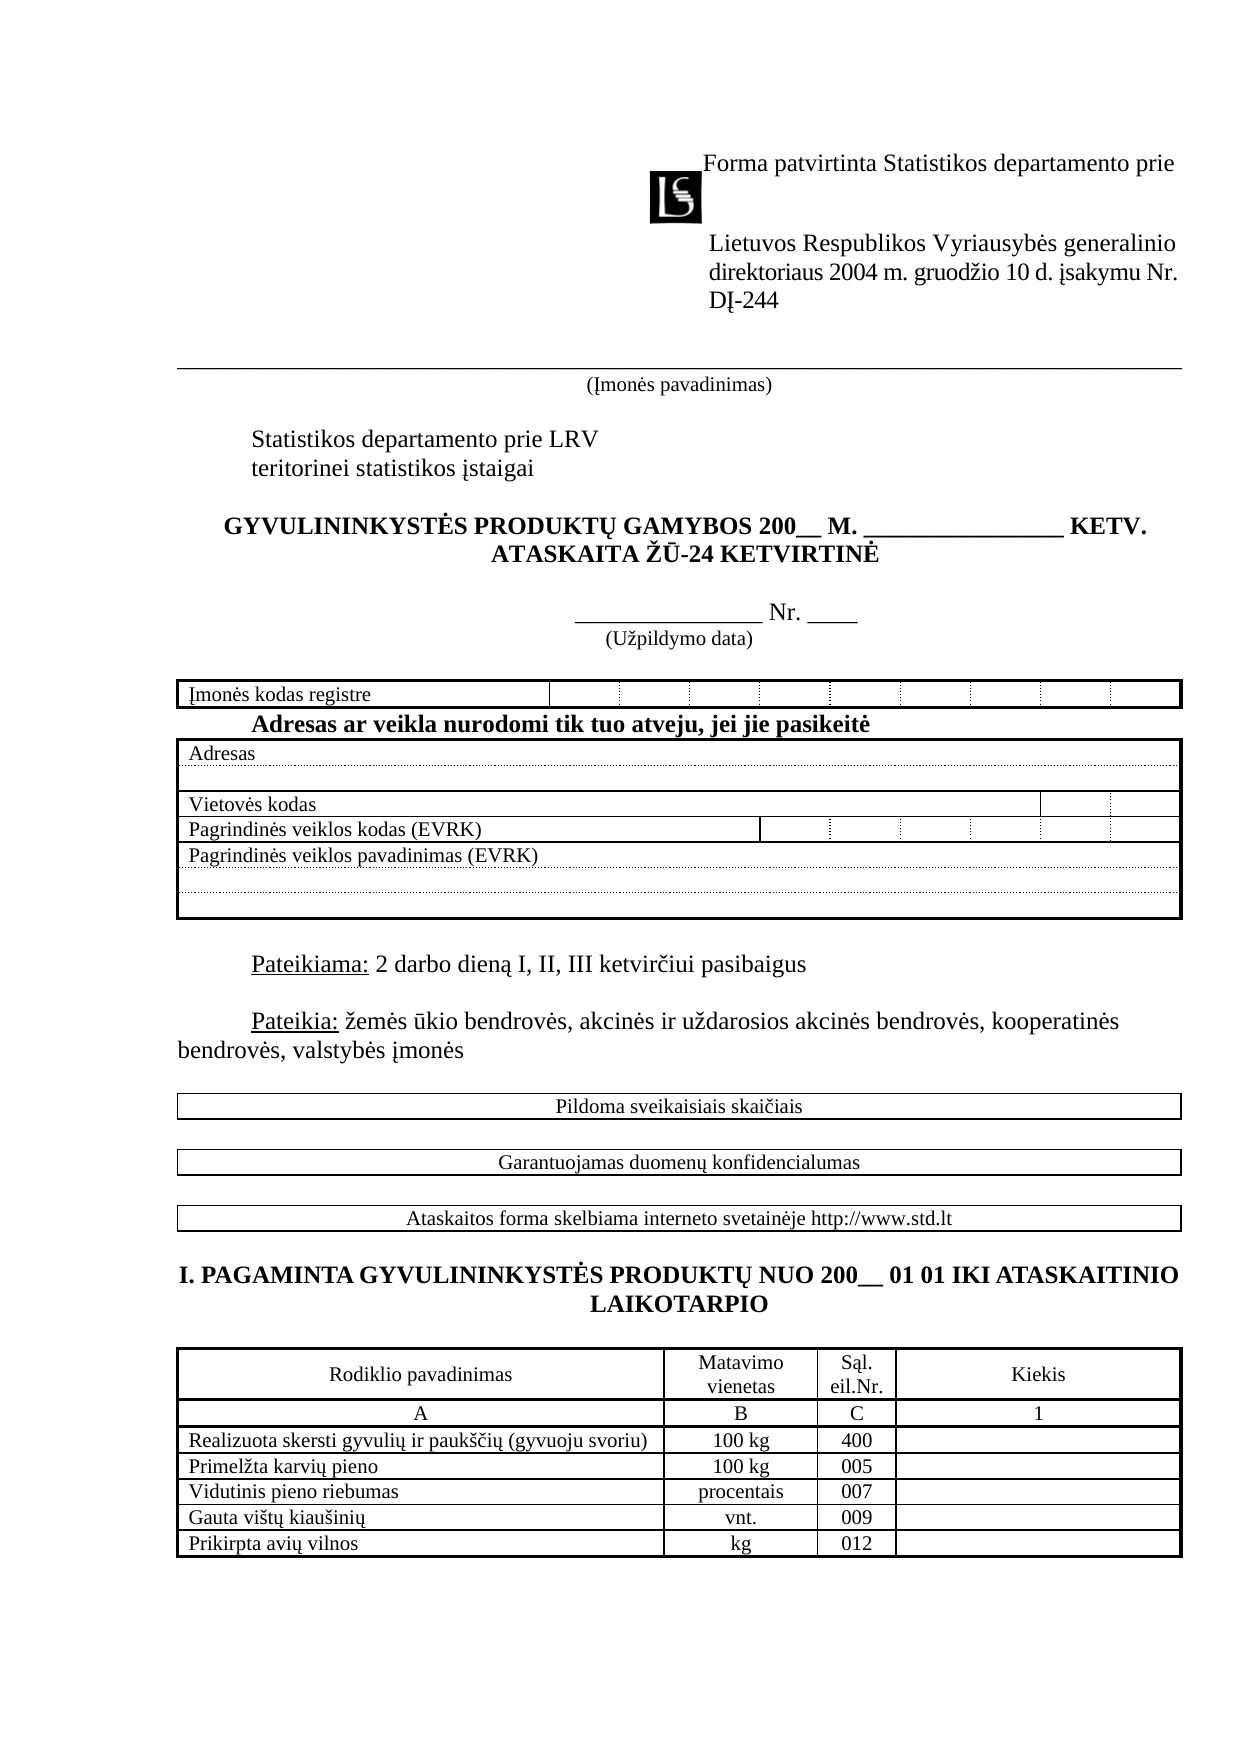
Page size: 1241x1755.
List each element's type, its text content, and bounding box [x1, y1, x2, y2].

text Adresas ar veikla nurodomi tik tuo atveju, jei jie pasikeitė [177, 709, 1181, 738]
text direktoriaus 2004 m. gruodžio 10 d. įsakymu Nr. [177, 257, 1199, 285]
table_cell 012 [818, 1531, 895, 1555]
text teritorinei statistikos įstaigai [177, 453, 1181, 482]
table_cell [830, 817, 900, 841]
table_header [900, 682, 970, 706]
table_cell 100 kg [665, 1454, 817, 1478]
text (Įmonės pavadinimas) [177, 372, 1181, 396]
table_header [619, 682, 689, 706]
table_cell Gauta vištų kiaušinių [179, 1505, 663, 1529]
table_header Rodiklio pavadinimas [179, 1350, 663, 1398]
table_cell [1041, 792, 1111, 816]
table_header Pildoma sveikaisiais skaičiais [178, 1094, 1180, 1118]
text Pateikia: žemės ūkio bendrovės, akcinės ir uždarosios akcinės bendrovės, kooperatinės bendrovės, valstybės įmonės [177, 1006, 1193, 1064]
table_header Sąl. eil.Nr. [818, 1350, 895, 1398]
table_cell c [818, 1401, 895, 1425]
table_cell [1041, 817, 1111, 841]
table_header [690, 682, 760, 706]
text _______________ Nr. ____ [177, 597, 1181, 626]
table_header Kiekis [897, 1350, 1179, 1398]
table_cell b [665, 1401, 817, 1425]
table_cell [900, 817, 970, 841]
table_cell 100 kg [665, 1428, 817, 1452]
text gyvulininkystės produktų gamybos 200__ m. ________________ ketv. ataskaita ŽŪ-24 ketvirtinė [177, 511, 1193, 568]
table_cell [897, 1505, 1179, 1529]
table_cell [897, 1428, 1179, 1452]
table_cell [179, 892, 1179, 917]
table_header [1111, 682, 1179, 706]
table_cell Realizuota skersti gyvulių ir paukščių (gyvuoju svoriu) [179, 1428, 663, 1452]
text DĮ-244 [177, 285, 1199, 314]
table_cell [761, 817, 830, 841]
table_cell Prikirpta avių vilnos [179, 1531, 663, 1555]
table_cell [179, 765, 1179, 790]
table_cell [1111, 817, 1179, 841]
text (Užpildymo data) [177, 626, 1181, 650]
table_header Garantuojamas duomenų konfidencialumas [178, 1150, 1180, 1174]
table_cell [897, 1480, 1179, 1503]
table_cell [897, 1531, 1179, 1555]
table_cell 400 [818, 1428, 895, 1452]
table_cell [1111, 792, 1179, 816]
text Forma patvirtinta Statistikos departamento prie [177, 148, 1199, 228]
table_cell [970, 817, 1041, 841]
table_cell [179, 867, 1179, 892]
text I. Pagaminta gyvulininkystės produktų nuo 200__ 01 01 iki ataskaitinio laikotarpio [177, 1260, 1181, 1318]
table_cell kg [665, 1531, 817, 1555]
table_header [550, 682, 619, 706]
table_cell 009 [818, 1505, 895, 1529]
table_cell A [179, 1401, 663, 1425]
table_cell vnt. [665, 1505, 817, 1529]
table_header Įmonės kodas registre [179, 682, 549, 706]
table_header [970, 682, 1041, 706]
text Lietuvos Respublikos Vyriausybės generalinio [177, 228, 1199, 257]
table_cell [897, 1454, 1179, 1478]
text Statistikos departamento prie LRV [177, 424, 1181, 453]
table_cell Primelžta karvių pieno [179, 1454, 663, 1478]
text Pateikiama: 2 darbo dieną I, II, III ketvirčiui pasibaigus [177, 949, 1181, 978]
table_cell Pagrindinės veiklos kodas (EVRK) [179, 817, 759, 841]
table_cell 007 [818, 1480, 895, 1503]
table_header [760, 682, 830, 706]
table_cell procentais [665, 1480, 817, 1503]
table_cell 005 [818, 1454, 895, 1478]
table_header Matavimo vienetas [665, 1350, 817, 1398]
table_header Ataskaitos forma skelbiama interneto svetainėje http://www.std.lt [178, 1206, 1180, 1230]
table_header [1041, 682, 1111, 706]
table_cell Vidutinis pieno riebumas [179, 1480, 663, 1503]
table_cell 1 [897, 1401, 1179, 1425]
table_header Adresas [179, 741, 1179, 765]
table_cell Pagrindinės veiklos pavadinimas (EVRK) [179, 843, 1179, 867]
table_cell Vietovės kodas [179, 792, 1040, 816]
table_header [830, 682, 900, 706]
